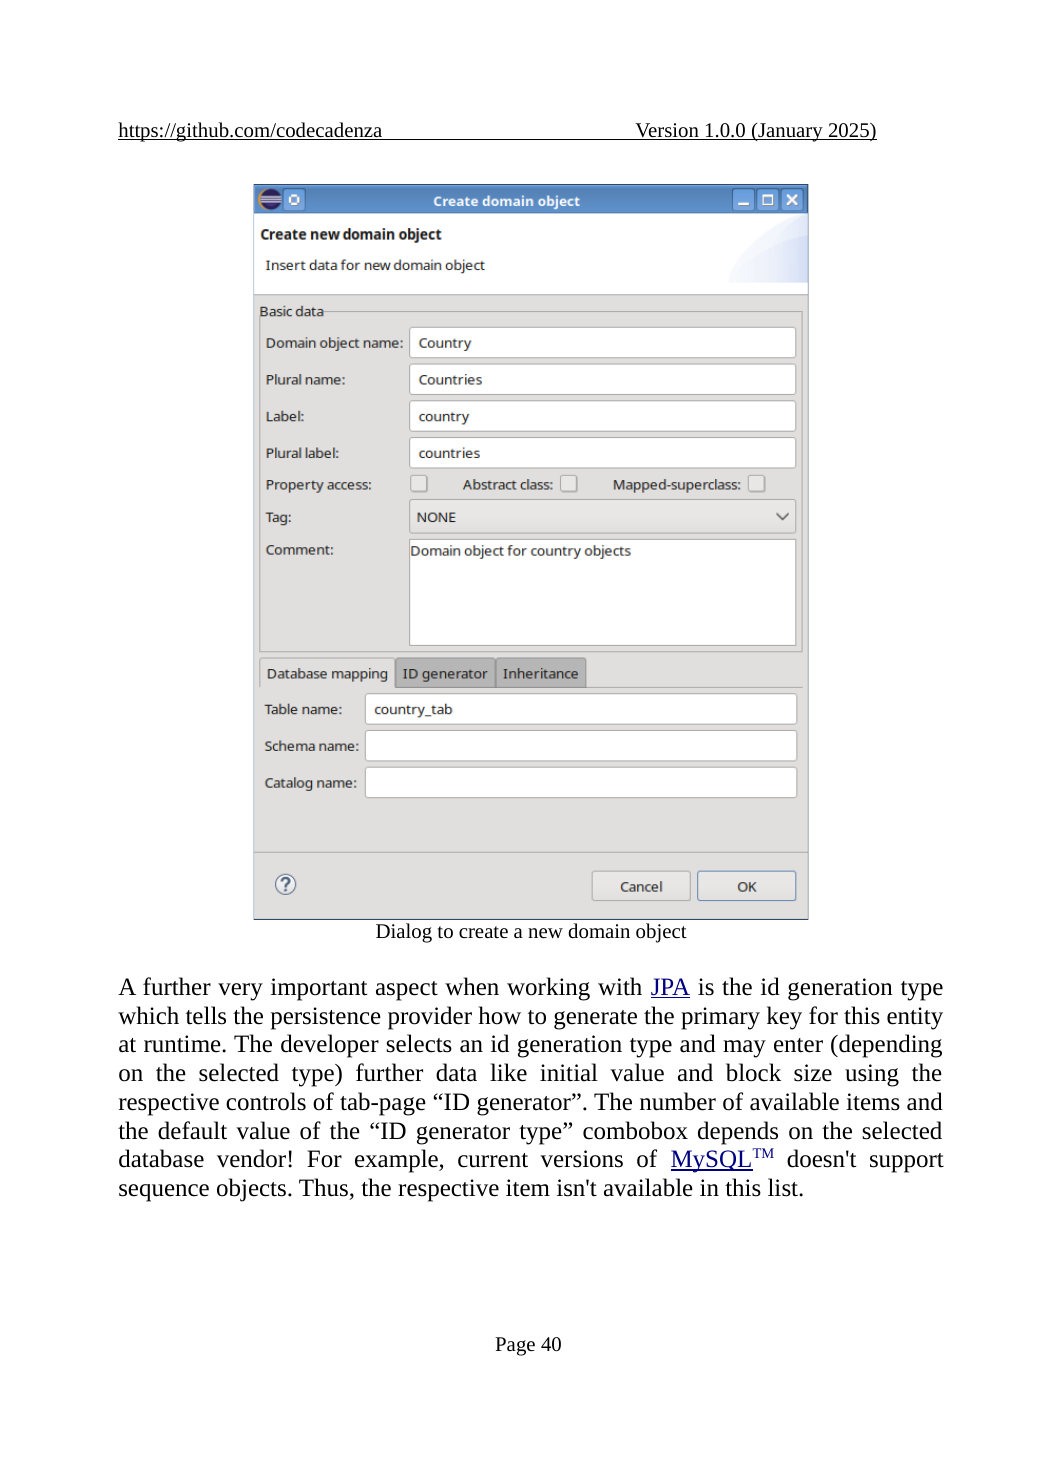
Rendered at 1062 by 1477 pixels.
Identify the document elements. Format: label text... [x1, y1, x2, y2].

picture [253, 184, 809, 920]
text A further very important aspect when working with JPA is the id generation type which tells the persistence provider how to generate the primary key for this entity at runtime. The developer selects an id generation type and may enter (depending on the selected type) further data like initial value and block size using the respective controls of tab-page “ID generator”. The number of available items and the default value of the “ID generator type” combobox depends on the selected database vendor! For example, current versions of MySQLTM doesn't support sequence objects. Thus, the respective item isn't available in this list. [118, 972, 944, 1202]
text Dialog to create a new domain object [253, 920, 808, 943]
